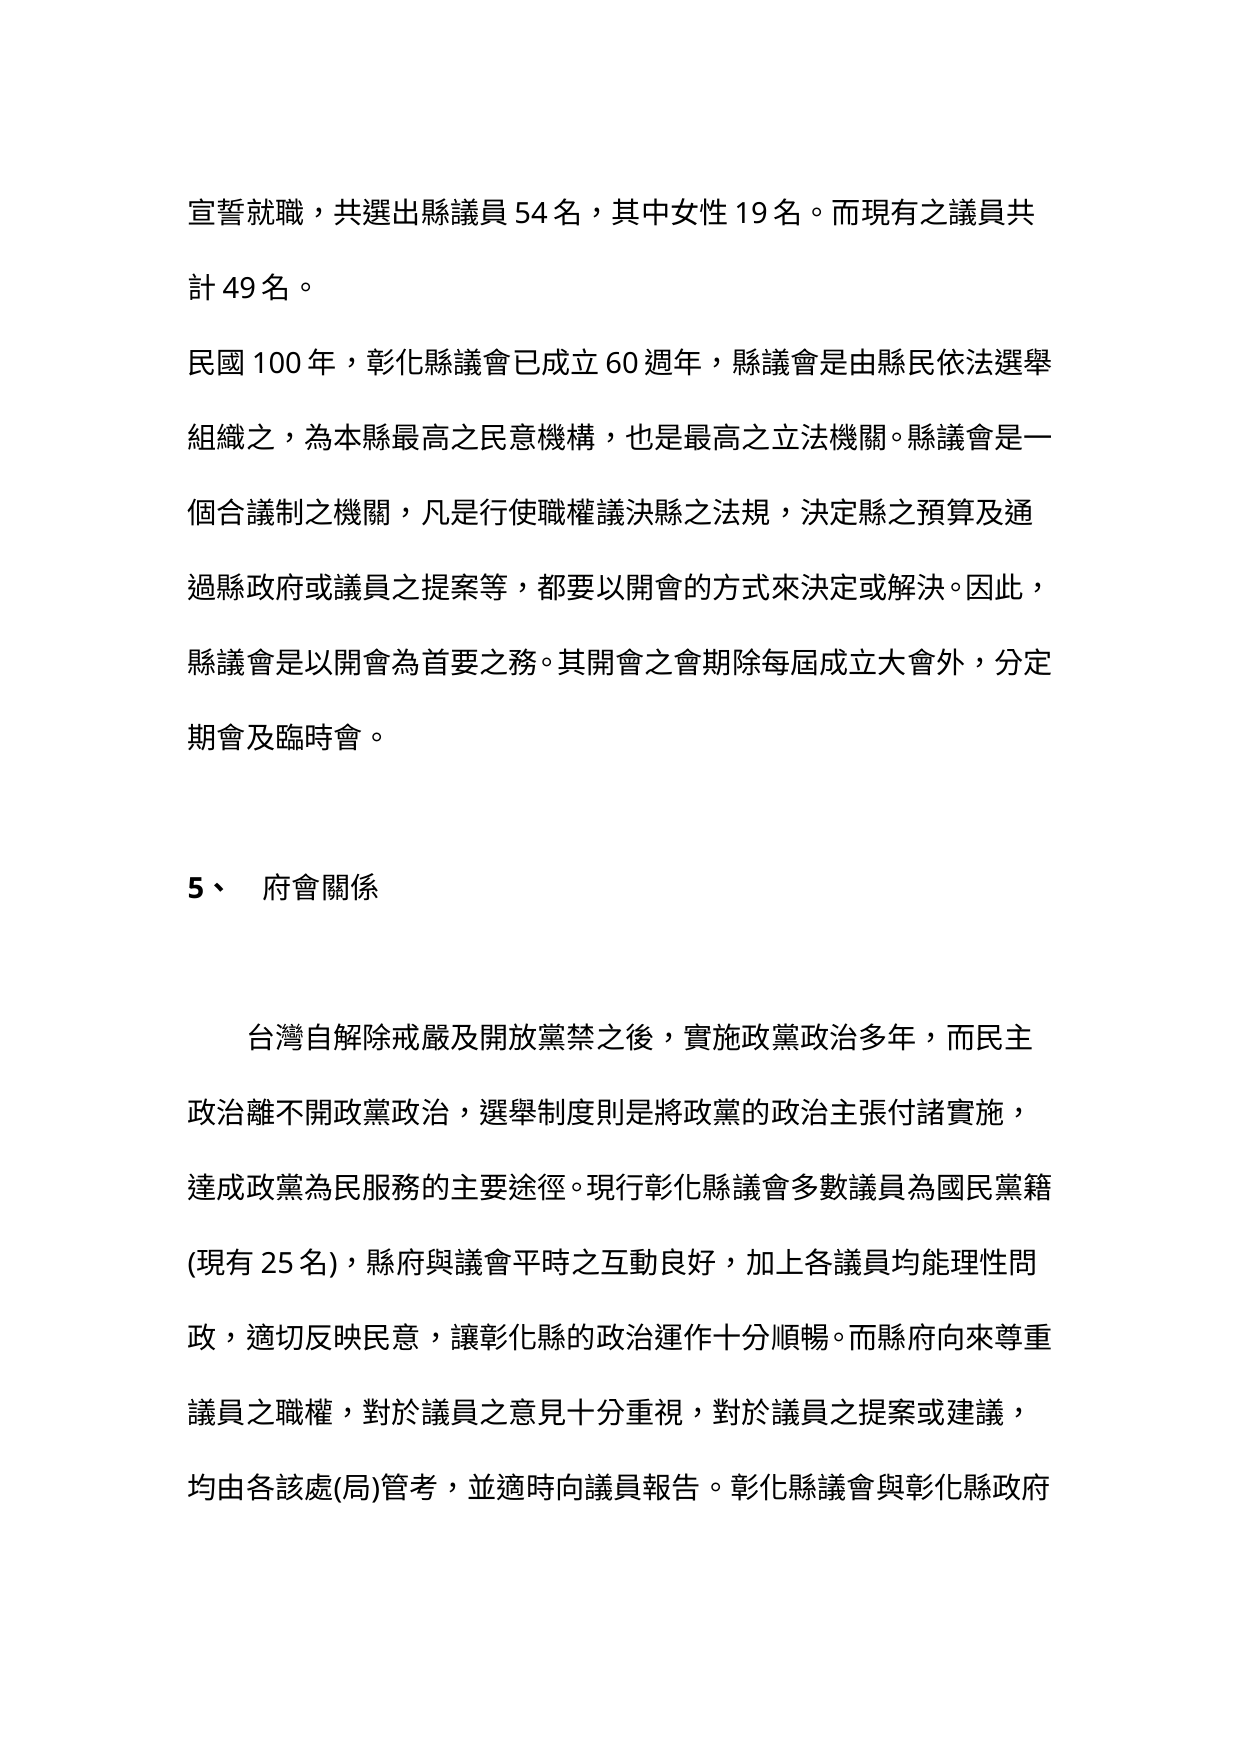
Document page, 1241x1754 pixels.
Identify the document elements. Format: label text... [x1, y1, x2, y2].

text 宣誓就職，共選出縣議員54名，其中女性19名。而現有之議員共計49名。 [187, 173, 1053, 323]
text 民國100年，彰化縣議會已成立60週年，縣議會是由縣民依法選舉組織之，為本縣最高之民意機構，也是最高之立法機關。縣議會是一個合議制之機關，凡是行使職權議決縣之法規，決定縣之預算及通過縣政府或議員之提案等，都要以開會的方式來決定或解決。因此，縣議會是以開會為首要之務。其開會之會期除每屆成立大會外，分定期會及臨時會。 [187, 323, 1053, 773]
text 台灣自解除戒嚴及開放黨禁之後，實施政黨政治多年，而民主政治離不開政黨政治，選舉制度則是將政黨的政治主張付諸實施，達成政黨為民服務的主要途徑。現行彰化縣議會多數議員為國民黨籍(現有25名)，縣府與議會平時之互動良好，加上各議員均能理性問政，適切反映民意，讓彰化縣的政治運作十分順暢。而縣府向來尊重議員之職權，對於議員之意見十分重視，對於議員之提案或建議，均由各該處(局)管考，並適時向議員報告。彰化縣議會與彰化縣政府 [187, 998, 1053, 1523]
list 府會關係 [187, 848, 1053, 923]
